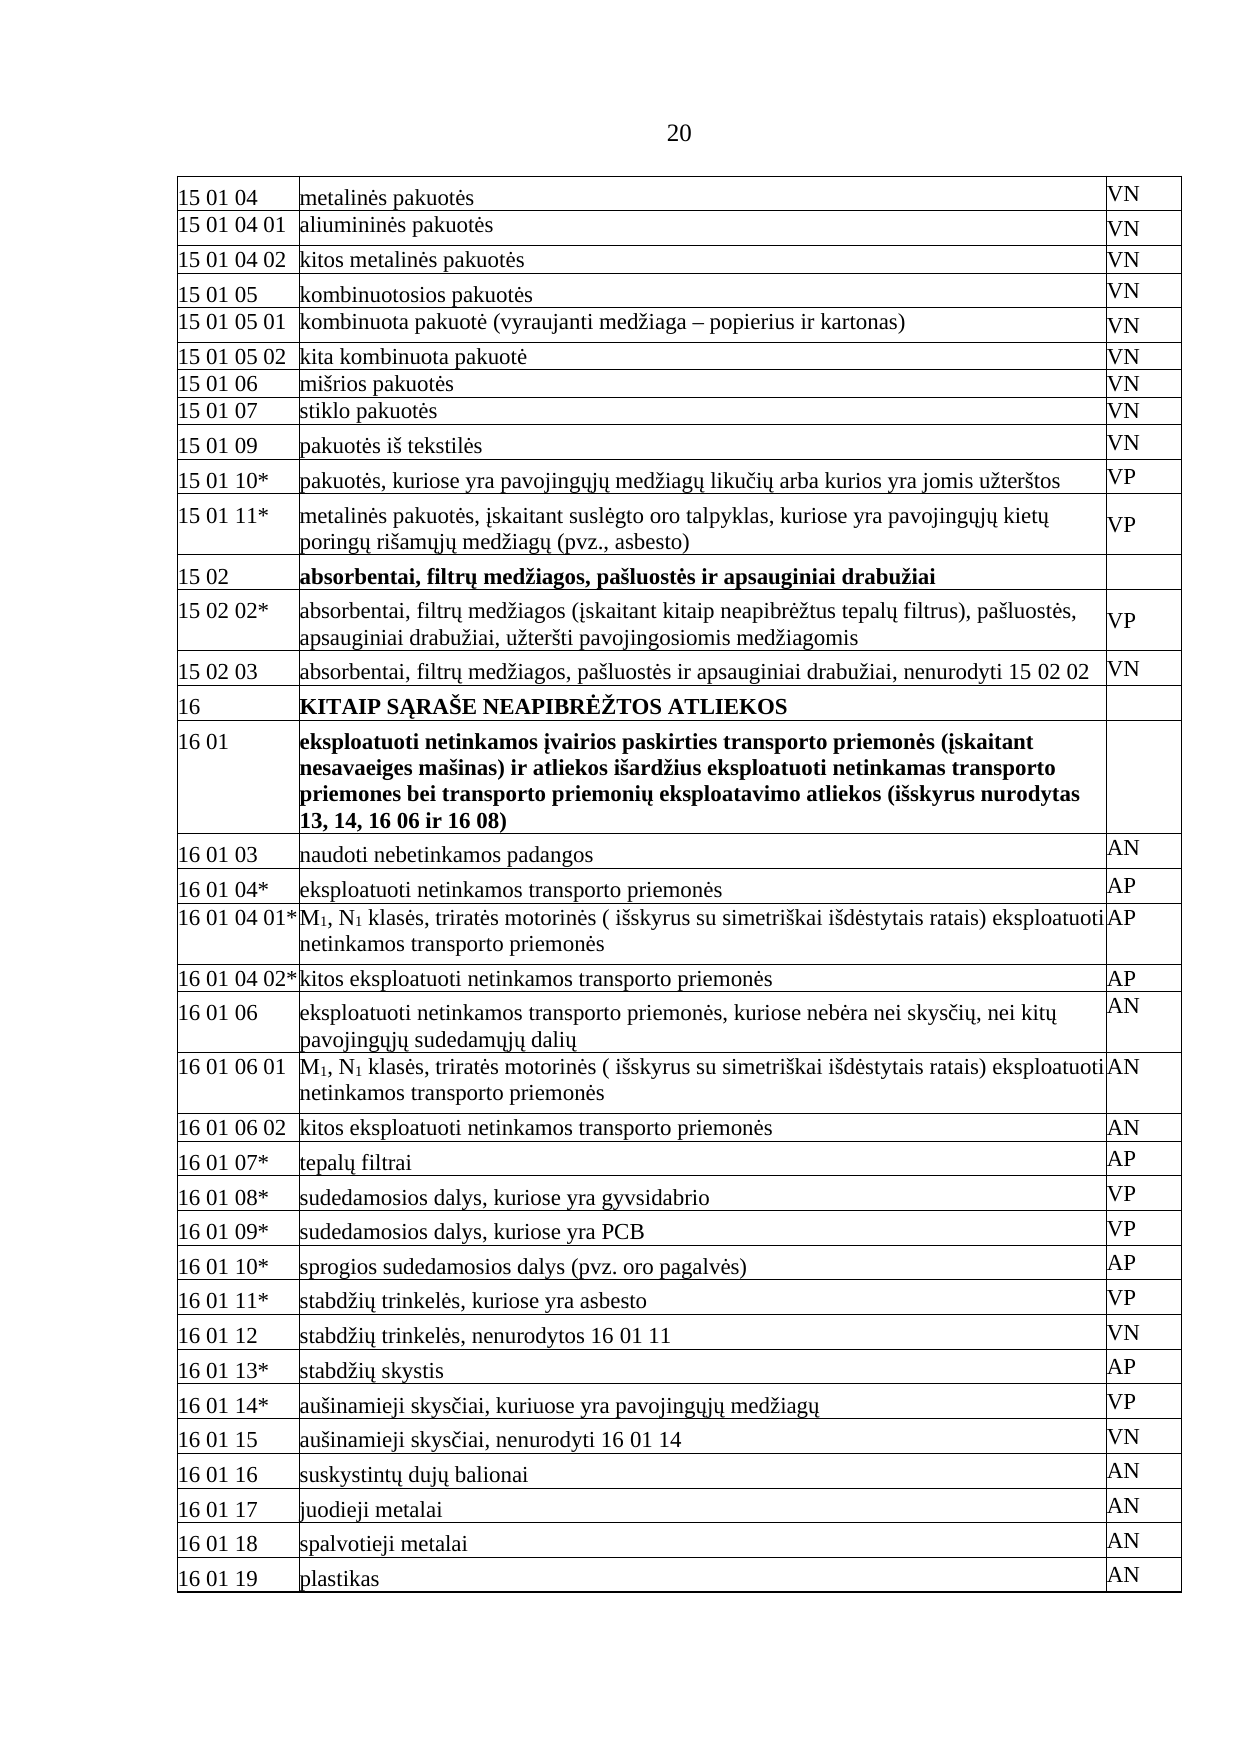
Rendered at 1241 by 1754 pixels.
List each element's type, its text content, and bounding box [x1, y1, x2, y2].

table_cell stiklo pakuotės [300, 398, 1106, 424]
table_cell VN [1107, 246, 1181, 272]
table_cell 15 01 05 01 [178, 308, 299, 342]
table_cell VN [1107, 398, 1181, 424]
table_cell sudedamosios dalys, kuriose yra PCB [300, 1211, 1106, 1244]
table_cell 16 01 07* [178, 1142, 299, 1175]
table_cell sudedamosios dalys, kuriose yra gyvsidabrio [300, 1176, 1106, 1210]
table_cell 15 01 09 [178, 425, 299, 459]
table_cell spalvotieji metalai [300, 1523, 1106, 1557]
table_cell VP [1107, 1211, 1181, 1244]
table_cell absorbentai, filtrų medžiagos (įskaitant kitaip neapibrėžtus tepalų filtrus), pašluostės, apsauginiai drabužiai, užteršti pavojingosiomis medžiagomis [300, 590, 1106, 650]
table_cell AN [1107, 992, 1181, 1052]
table_cell VP [1107, 590, 1181, 650]
table_cell naudoti nebetinkamos padangos [300, 834, 1106, 868]
table_cell AN [1107, 1454, 1181, 1487]
table_cell AN [1107, 1523, 1181, 1557]
table_cell 16 01 11* [178, 1280, 299, 1314]
table_cell 16 01 10* [178, 1246, 299, 1279]
table_cell 15 01 04 02 [178, 246, 299, 272]
table_cell mišrios pakuotės [300, 370, 1106, 397]
table_cell 15 02 02* [178, 590, 299, 650]
table_cell AP [1107, 904, 1181, 964]
table_cell AN [1107, 1053, 1181, 1113]
table_cell aušinamieji skysčiai, kuriuose yra pavojingųjų medžiagų [300, 1384, 1106, 1418]
table_cell juodieji metalai [300, 1489, 1106, 1522]
table_cell AN [1107, 834, 1181, 868]
table_cell aliumininės pakuotės [300, 211, 1106, 245]
table_cell 15 01 04 [178, 177, 299, 210]
table_cell AP [1107, 1350, 1181, 1383]
table_cell 16 01 14* [178, 1384, 299, 1418]
table_cell metalinės pakuotės, įskaitant suslėgto oro talpyklas, kuriose yra pavojingųjų kietų poringų rišamųjų medžiagų (pvz., asbesto) [300, 494, 1106, 554]
table_cell 16 01 13* [178, 1350, 299, 1383]
table_cell 16 01 04 02* [178, 965, 299, 991]
table_cell VP [1107, 494, 1181, 554]
table_cell VN [1107, 177, 1181, 210]
table_cell kitos metalinės pakuotės [300, 246, 1106, 272]
table_cell 16 01 04 01* [178, 904, 299, 964]
table_cell kitos eksploatuoti netinkamos transporto priemonės [300, 1114, 1106, 1141]
table_cell 15 02 03 [178, 651, 299, 685]
table_cell AP [1107, 1246, 1181, 1279]
table_cell stabdžių trinkelės, kuriose yra asbesto [300, 1280, 1106, 1314]
table_cell VN [1107, 211, 1181, 245]
table_cell [1107, 721, 1181, 833]
table_cell 16 01 04* [178, 869, 299, 903]
table_cell AP [1107, 965, 1181, 991]
table_cell metalinės pakuotės [300, 177, 1106, 210]
table_cell 16 01 09* [178, 1211, 299, 1244]
table_cell 16 01 18 [178, 1523, 299, 1557]
table_cell eksploatuoti netinkamos transporto priemonės, kuriose nebėra nei skysčių, nei kitų pavojingųjų sudedamųjų dalių [300, 992, 1106, 1052]
table_cell VN [1107, 651, 1181, 685]
table_cell kombinuota pakuotė (vyraujanti medžiaga – popierius ir kartonas) [300, 308, 1106, 342]
table_cell M1, N1 klasės, triratės motorinės ( išskyrus su simetriškai išdėstytais ratais) eksploatuoti netinkamos transporto priemonės [300, 904, 1106, 964]
table_cell 15 01 06 [178, 370, 299, 397]
table_cell 16 [178, 686, 299, 719]
table_cell absorbentai, filtrų medžiagos, pašluostės ir apsauginiai drabužiai [300, 555, 1106, 589]
table_cell [1107, 686, 1181, 719]
table_cell 15 01 05 02 [178, 343, 299, 369]
table_cell sprogios sudedamosios dalys (pvz. oro pagalvės) [300, 1246, 1106, 1279]
table_cell 15 02 [178, 555, 299, 589]
table_cell 16 01 [178, 721, 299, 833]
table_cell stabdžių skystis [300, 1350, 1106, 1383]
table_cell KITAIP SĄRAŠE NEAPIBRĖŽTOS ATLIEKOS [300, 686, 1106, 719]
table_cell VP [1107, 1176, 1181, 1210]
table_cell VN [1107, 370, 1181, 397]
table_cell [1107, 555, 1181, 589]
table_cell AP [1107, 1142, 1181, 1175]
table_cell 16 01 08* [178, 1176, 299, 1210]
table_cell 16 01 03 [178, 834, 299, 868]
table_cell stabdžių trinkelės, nenurodytos 16 01 11 [300, 1315, 1106, 1349]
table_cell 15 01 05 [178, 274, 299, 307]
table_cell VN [1107, 1419, 1181, 1453]
table_cell 16 01 19 [178, 1558, 299, 1591]
table_cell 16 01 12 [178, 1315, 299, 1349]
table_cell pakuotės, kuriose yra pavojingųjų medžiagų likučių arba kurios yra jomis užterštos [300, 460, 1106, 493]
table_cell 15 01 07 [178, 398, 299, 424]
table_cell plastikas [300, 1558, 1106, 1591]
table_cell 16 01 06 02 [178, 1114, 299, 1141]
table_cell 16 01 15 [178, 1419, 299, 1453]
table_cell 16 01 06 01 [178, 1053, 299, 1113]
table_cell eksploatuoti netinkamos transporto priemonės [300, 869, 1106, 903]
table_cell tepalų filtrai [300, 1142, 1106, 1175]
table_cell kita kombinuota pakuotė [300, 343, 1106, 369]
table_cell AN [1107, 1114, 1181, 1141]
table_cell VN [1107, 274, 1181, 307]
table_cell M1, N1 klasės, triratės motorinės ( išskyrus su simetriškai išdėstytais ratais) eksploatuoti netinkamos transporto priemonės [300, 1053, 1106, 1113]
table_cell kitos eksploatuoti netinkamos transporto priemonės [300, 965, 1106, 991]
table_cell 16 01 17 [178, 1489, 299, 1522]
table_cell eksploatuoti netinkamos įvairios paskirties transporto priemonės (įskaitant nesavaeiges mašinas) ir atliekos išardžius eksploatuoti netinkamas transporto priemones bei transporto priemonių eksploatavimo atliekos (išskyrus nurodytas 13, 14, 16 06 ir 16 08) [300, 721, 1106, 833]
table_cell 16 01 16 [178, 1454, 299, 1487]
table_cell kombinuotosios pakuotės [300, 274, 1106, 307]
table_cell VN [1107, 308, 1181, 342]
table_cell 15 01 10* [178, 460, 299, 493]
table_cell absorbentai, filtrų medžiagos, pašluostės ir apsauginiai drabužiai, nenurodyti 15 02 02 [300, 651, 1106, 685]
table_cell pakuotės iš tekstilės [300, 425, 1106, 459]
table_cell 15 01 11* [178, 494, 299, 554]
table_cell VN [1107, 425, 1181, 459]
table_cell suskystintų dujų balionai [300, 1454, 1106, 1487]
table_cell VP [1107, 1384, 1181, 1418]
table_cell AP [1107, 869, 1181, 903]
table_cell VN [1107, 1315, 1181, 1349]
table_cell AN [1107, 1558, 1181, 1591]
table_cell aušinamieji skysčiai, nenurodyti 16 01 14 [300, 1419, 1106, 1453]
table_cell AN [1107, 1489, 1181, 1522]
table_cell VP [1107, 1280, 1181, 1314]
table_cell 15 01 04 01 [178, 211, 299, 245]
table_cell 16 01 06 [178, 992, 299, 1052]
table_cell VP [1107, 460, 1181, 493]
table_cell VN [1107, 343, 1181, 369]
